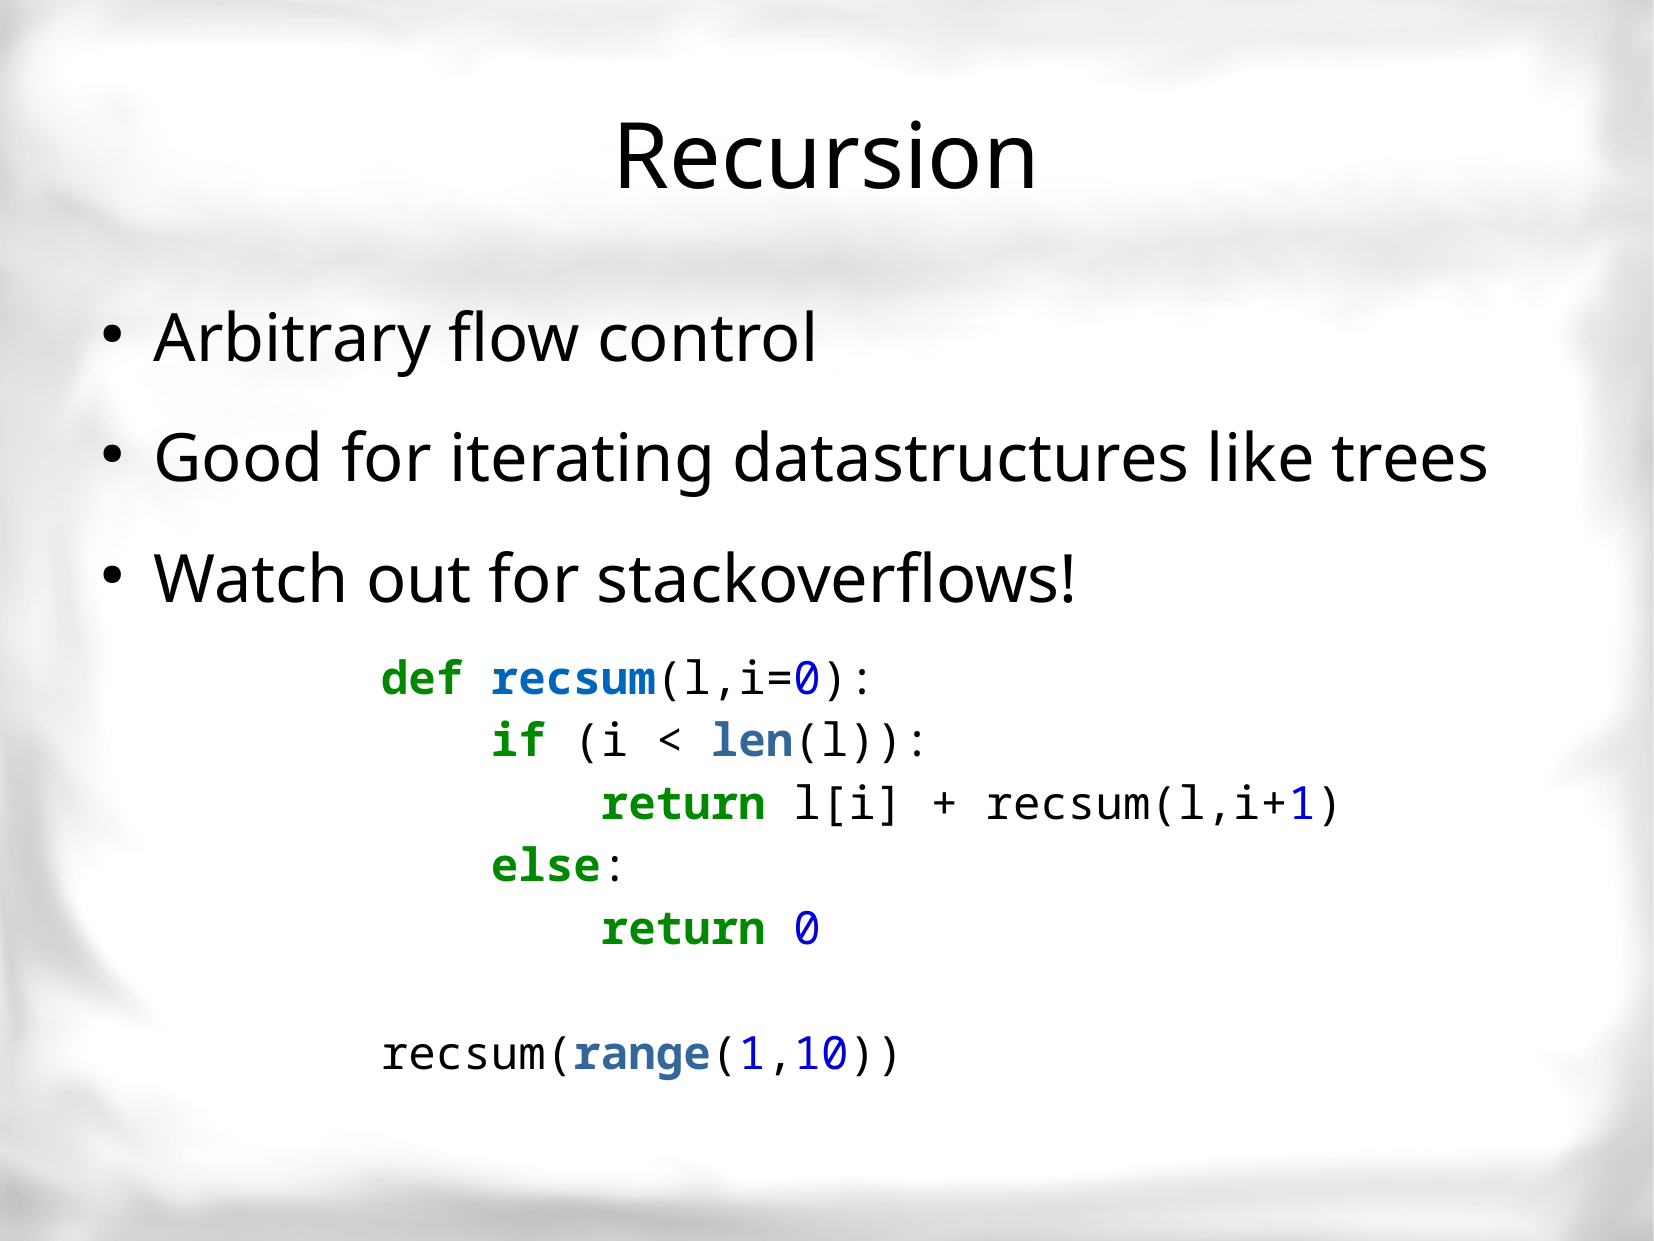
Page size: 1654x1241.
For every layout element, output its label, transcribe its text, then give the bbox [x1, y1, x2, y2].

picture [0, 0, 1654, 1241]
text_box def recsum(l,i=0): if (i < len(l)): return l[i] + recsum(l,i+1) else: return 0 recsum(range(1,10)) [366, 637, 1472, 1241]
title Recursion [82, 49, 1571, 257]
list Arbitrary flow control Good for iterating datastructures like trees Watch out for stackoverflows! [82, 290, 1538, 1010]
